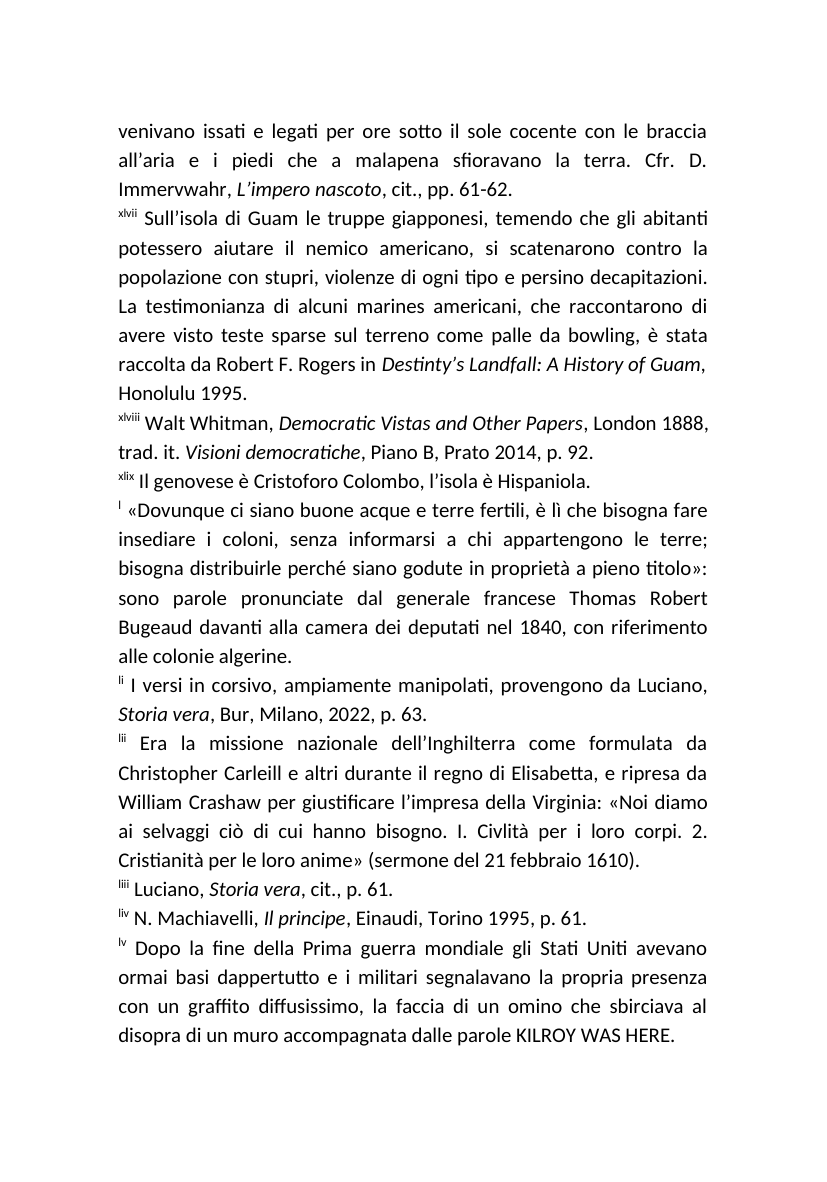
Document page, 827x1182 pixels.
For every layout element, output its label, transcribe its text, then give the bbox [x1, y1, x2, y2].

text I versi in corsivo, ampiamente manipolati, provengono da Luciano, Storia vera, Bur, Milano, 2022, p. 63. [118, 672, 709, 727]
text Era la missione nazionale dell’Inghilterra come formulata da Christopher Carleill e altri durante il regno di Elisabetta, e ripresa da William Crashaw per giustificare l’impresa della Virginia: «Noi diamo ai selvaggi ciò di cui hanno bisogno. I. Civlità per i loro corpi. 2. Cristianità per le loro anime» (sermone del 21 febbraio 1610). [118, 731, 709, 873]
text N. Machiavelli, Il principe, Einaudi, Torino 1995, p. 61. [118, 906, 709, 931]
text Il genovese è Cristoforo Colombo, l’isola è Hispaniola. [118, 468, 709, 493]
text Walt Whitman, Democratic Vistas and Other Papers, London 1888, trad. it. Visioni democratiche, Piano B, Prato 2014, p. 92. [118, 410, 709, 464]
text «Dovunque ci siano buone acque e terre fertili, è lì che bisogna fare insediare i coloni, senza informarsi a chi appartengono le terre; bisogna distribuirle perché siano godute in proprietà a pieno titolo»: sono parole pronunciate dal generale francese Thomas Robert Bugeaud davanti alla camera dei deputati nel 1840, con riferimento alle colonie algerine. [118, 497, 709, 668]
text Dopo la fine della Prima guerra mondiale gli Stati Uniti avevano ormai basi dappertutto e i militari segnalavano la propria presenza con un graffito diffusissimo, la faccia di un omino che sbirciava al disopra di un muro accompagnata dalle parole KILROY WAS HERE. [118, 935, 709, 1048]
text Sull’isola di Guam le truppe giapponesi, temendo che gli abitanti potessero aiutare il nemico americano, si scatenarono contro la popolazione con stupri, violenze di ogni tipo e persino decapitazioni. La testimonianza di alcuni marines americani, che raccontarono di avere visto teste sparse sul terreno come palle da bowling, è stata raccolta da Robert F. Rogers in Destinty’s Landfall: A History of Guam, Honolulu 1995. [118, 206, 709, 406]
text Luciano, Storia vera, cit., p. 61. [118, 876, 709, 902]
text venivano issati e legati per ore sotto il sole cocente con le braccia all’aria e i piedi che a malapena sfioravano la terra. Cfr. D. Immervwahr, L’impero nascoto, cit., pp. 61-62. [118, 118, 709, 202]
